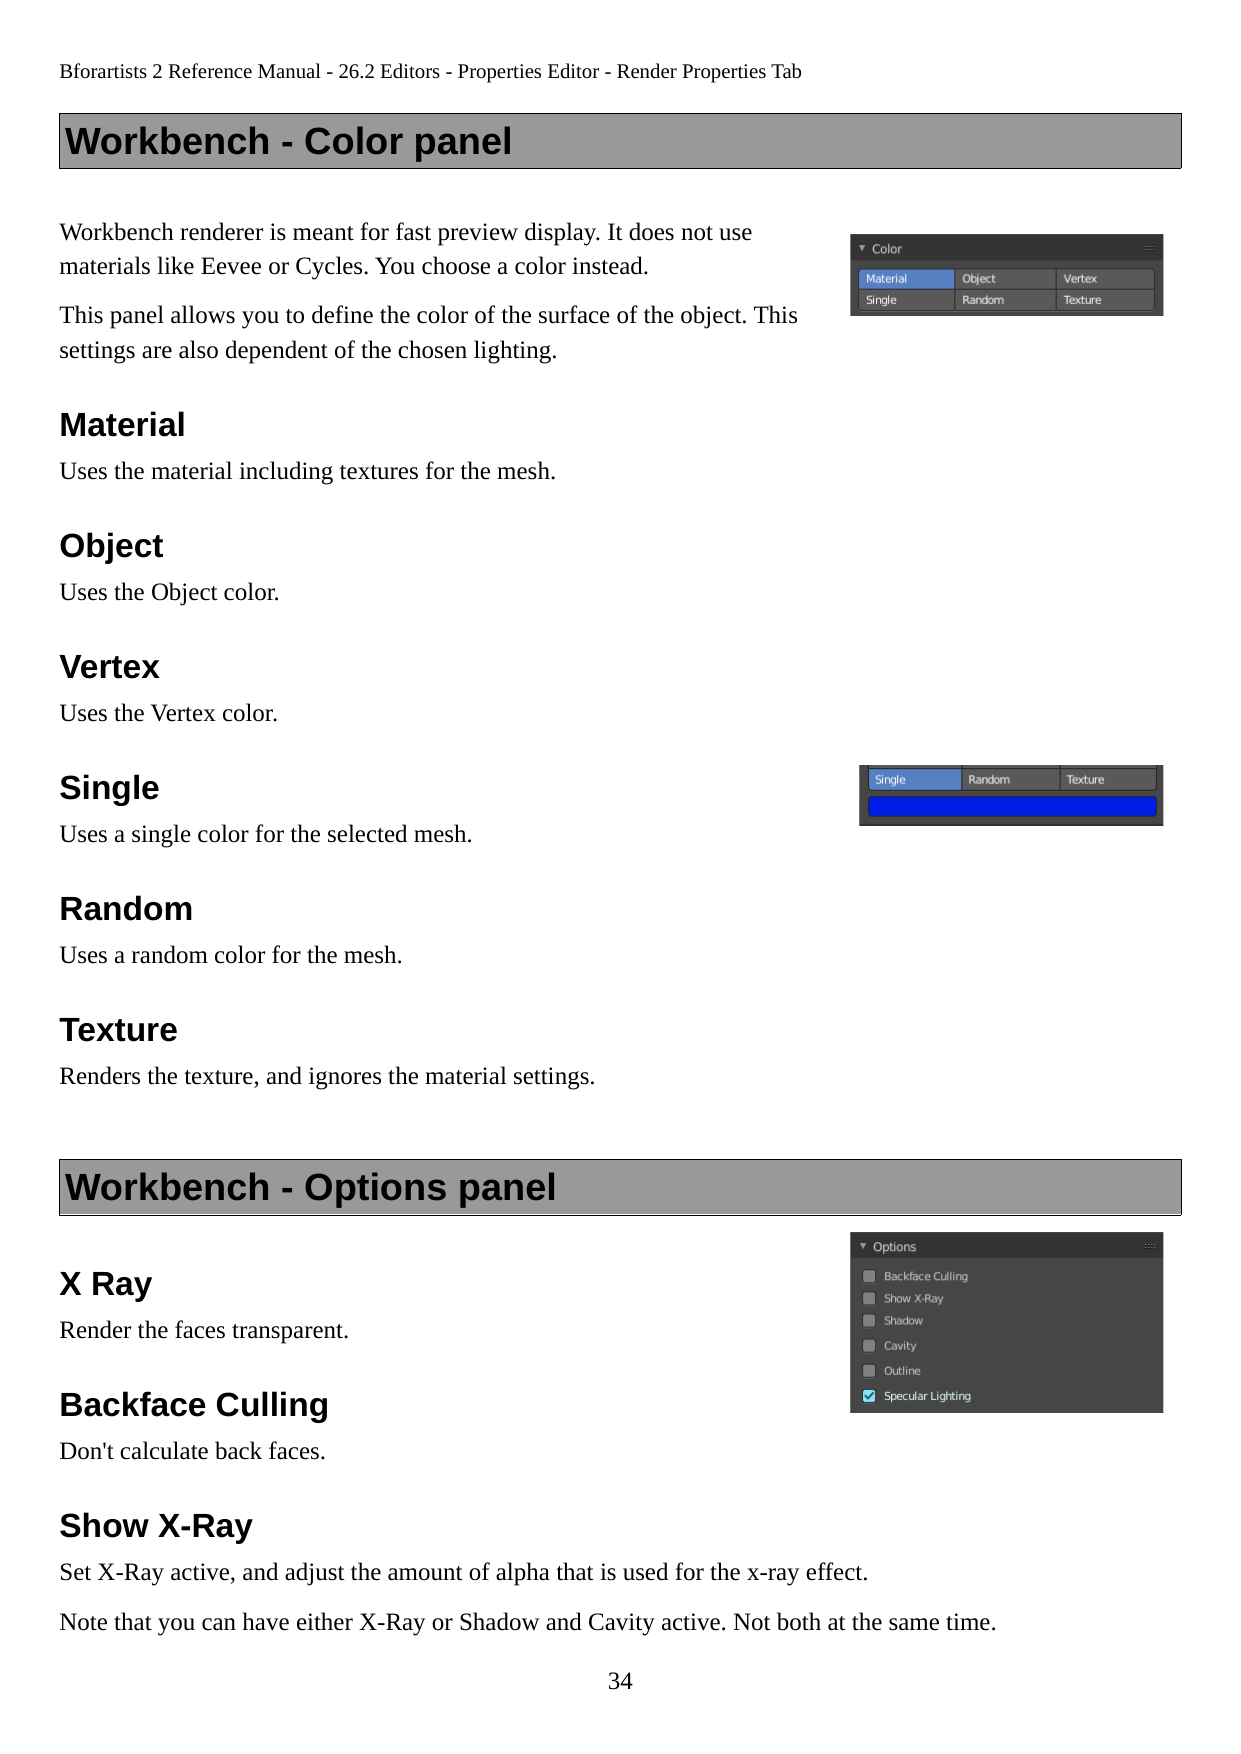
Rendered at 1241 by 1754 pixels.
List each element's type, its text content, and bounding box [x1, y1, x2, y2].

subtitle Material [59, 405, 1181, 443]
subtitle Show X-Ray [59, 1506, 1181, 1545]
subtitle X Ray [59, 1264, 850, 1303]
picture [850, 1232, 1164, 1413]
table_header Workbench - Color panel [60, 114, 1181, 168]
picture [850, 234, 1164, 316]
subtitle Single [59, 768, 859, 807]
subtitle Object [59, 526, 1181, 564]
text Don't calculate back faces. [59, 1436, 1181, 1465]
text This panel allows you to define the color of the surface of the object. This settings are also dependent of the chosen lighting. [59, 301, 1181, 364]
text Uses the Vertex color. [59, 698, 1181, 727]
subtitle Random [59, 889, 1181, 928]
text Uses the Object color. [59, 577, 1181, 606]
text Uses a single color for the selected mesh. [59, 819, 1181, 848]
text Uses a random color for the mesh. [59, 940, 1181, 969]
text Render the faces transparent. [59, 1315, 850, 1344]
subtitle Backface Culling [59, 1385, 1181, 1424]
text Uses the material including textures for the mesh. [59, 456, 1181, 485]
subtitle Texture [59, 1010, 1181, 1049]
picture [859, 765, 1164, 826]
subtitle [1164, 1264, 1181, 1303]
text Note that you can have either X-Ray or Shadow and Cavity active. Not both at the same time. [59, 1607, 1181, 1635]
text Set X-Ray active, and adjust the amount of alpha that is used for the x-ray effect. [59, 1557, 1181, 1586]
text Renders the texture, and ignores the material settings. [59, 1061, 1181, 1090]
subtitle [1164, 768, 1181, 807]
table_header Workbench - Options panel [60, 1160, 1181, 1214]
subtitle Vertex [59, 647, 1181, 686]
text Workbench renderer is meant for fast preview display. It does not use materials like Eevee or Cycles. You choose a color instead. [59, 217, 1181, 280]
